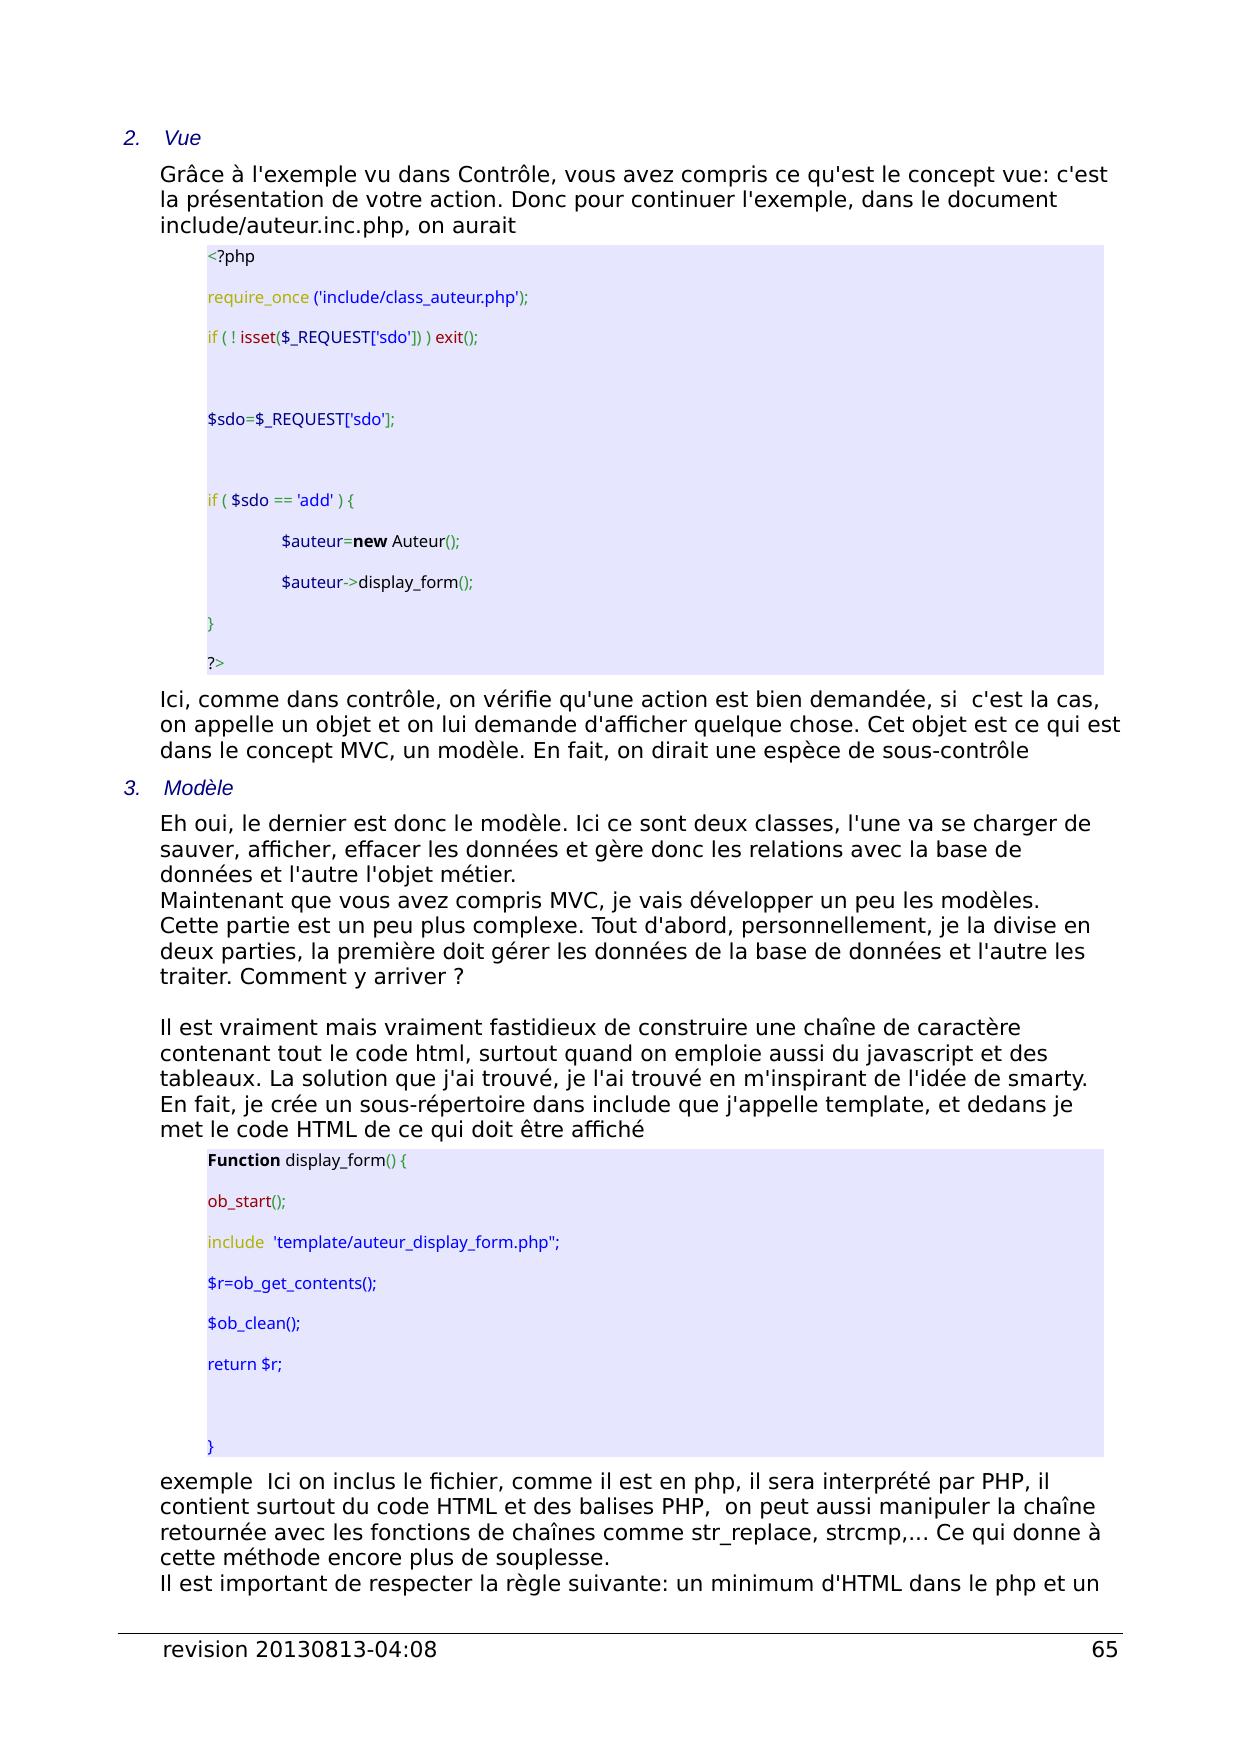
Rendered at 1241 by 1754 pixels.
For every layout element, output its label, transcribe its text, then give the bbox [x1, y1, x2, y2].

text require_once ('include/class_auteur.php'); [207, 285, 1104, 308]
text if ( $sdo == 'add' ) { [207, 489, 1104, 512]
text Il est vraiment mais vraiment fastidieux de construire une chaîne de caractère contenant tout le code html, surtout quand on emploie aussi du javascript et des tableaux. La solution que j'ai trouvé, je l'ai trouvé en m'inspirant de l'idée de smarty. En fait, je crée un sous-répertoire dans include que j'appelle template, et dedans je met le code HTML de ce qui doit être affiché [159, 1015, 1123, 1143]
text exemple Ici on inclus le fichier, comme il est en php, il sera interprété par PHP, il contient surtout du code HTML et des balises PHP, on peut aussi manipuler la chaîne retournée avec les fonctions de chaînes comme str_replace, strcmp,... Ce qui donne à cette méthode encore plus de souplesse. [159, 1469, 1123, 1571]
subtitle Modèle [117, 775, 1123, 799]
text Grâce à l'exemple vu dans Contrôle, vous avez compris ce qu'est le concept vue: c'est la présentation de votre action. Donc pour continuer l'exemple, dans le document include/auteur.inc.php, on aurait [159, 162, 1123, 239]
text } [207, 1434, 1104, 1457]
text Eh oui, le dernier est donc le modèle. Ici ce sont deux classes, l'une va se charger de sauver, afficher, effacer les données et gère donc les relations avec la base de données et l'autre l'objet métier. [159, 811, 1123, 888]
text include 'template/auteur_display_form.php"; [207, 1231, 1104, 1253]
text Il est important de respecter la règle suivante: un minimum d'HTML dans le php et un [159, 1571, 1123, 1596]
text $r=ob_get_contents(); [207, 1271, 1104, 1294]
text Maintenant que vous avez compris MVC, je vais développer un peu les modèles. [159, 888, 1123, 913]
text $auteur=new Auteur(); [207, 530, 1104, 552]
text $auteur->display_form(); [207, 571, 1104, 593]
text return $r; [207, 1353, 1104, 1375]
text Cette partie est un peu plus complexe. Tout d'abord, personnellement, je la divise en deux parties, la première doit gérer les données de la base de données et l'autre les traiter. Comment y arriver ? [159, 913, 1123, 990]
subtitle Vue [117, 126, 1123, 150]
text $ob_clean(); [207, 1312, 1104, 1335]
text <?php [207, 245, 1104, 267]
text if ( ! isset($_REQUEST['sdo']) ) exit(); [207, 326, 1104, 349]
text ?> [207, 652, 1104, 675]
text $sdo=$_REQUEST['sdo']; [207, 408, 1104, 430]
text } [207, 611, 1104, 634]
text Function display_form() { [207, 1149, 1104, 1172]
text Ici, comme dans contrôle, on vérifie qu'une action est bien demandée, si c'est la cas, on appelle un objet et on lui demande d'afficher quelque chose. Cet objet est ce qui est dans le concept MVC, un modèle. En fait, on dirait une espèce de sous-contrôle [159, 687, 1123, 763]
text ob_start(); [207, 1190, 1104, 1212]
